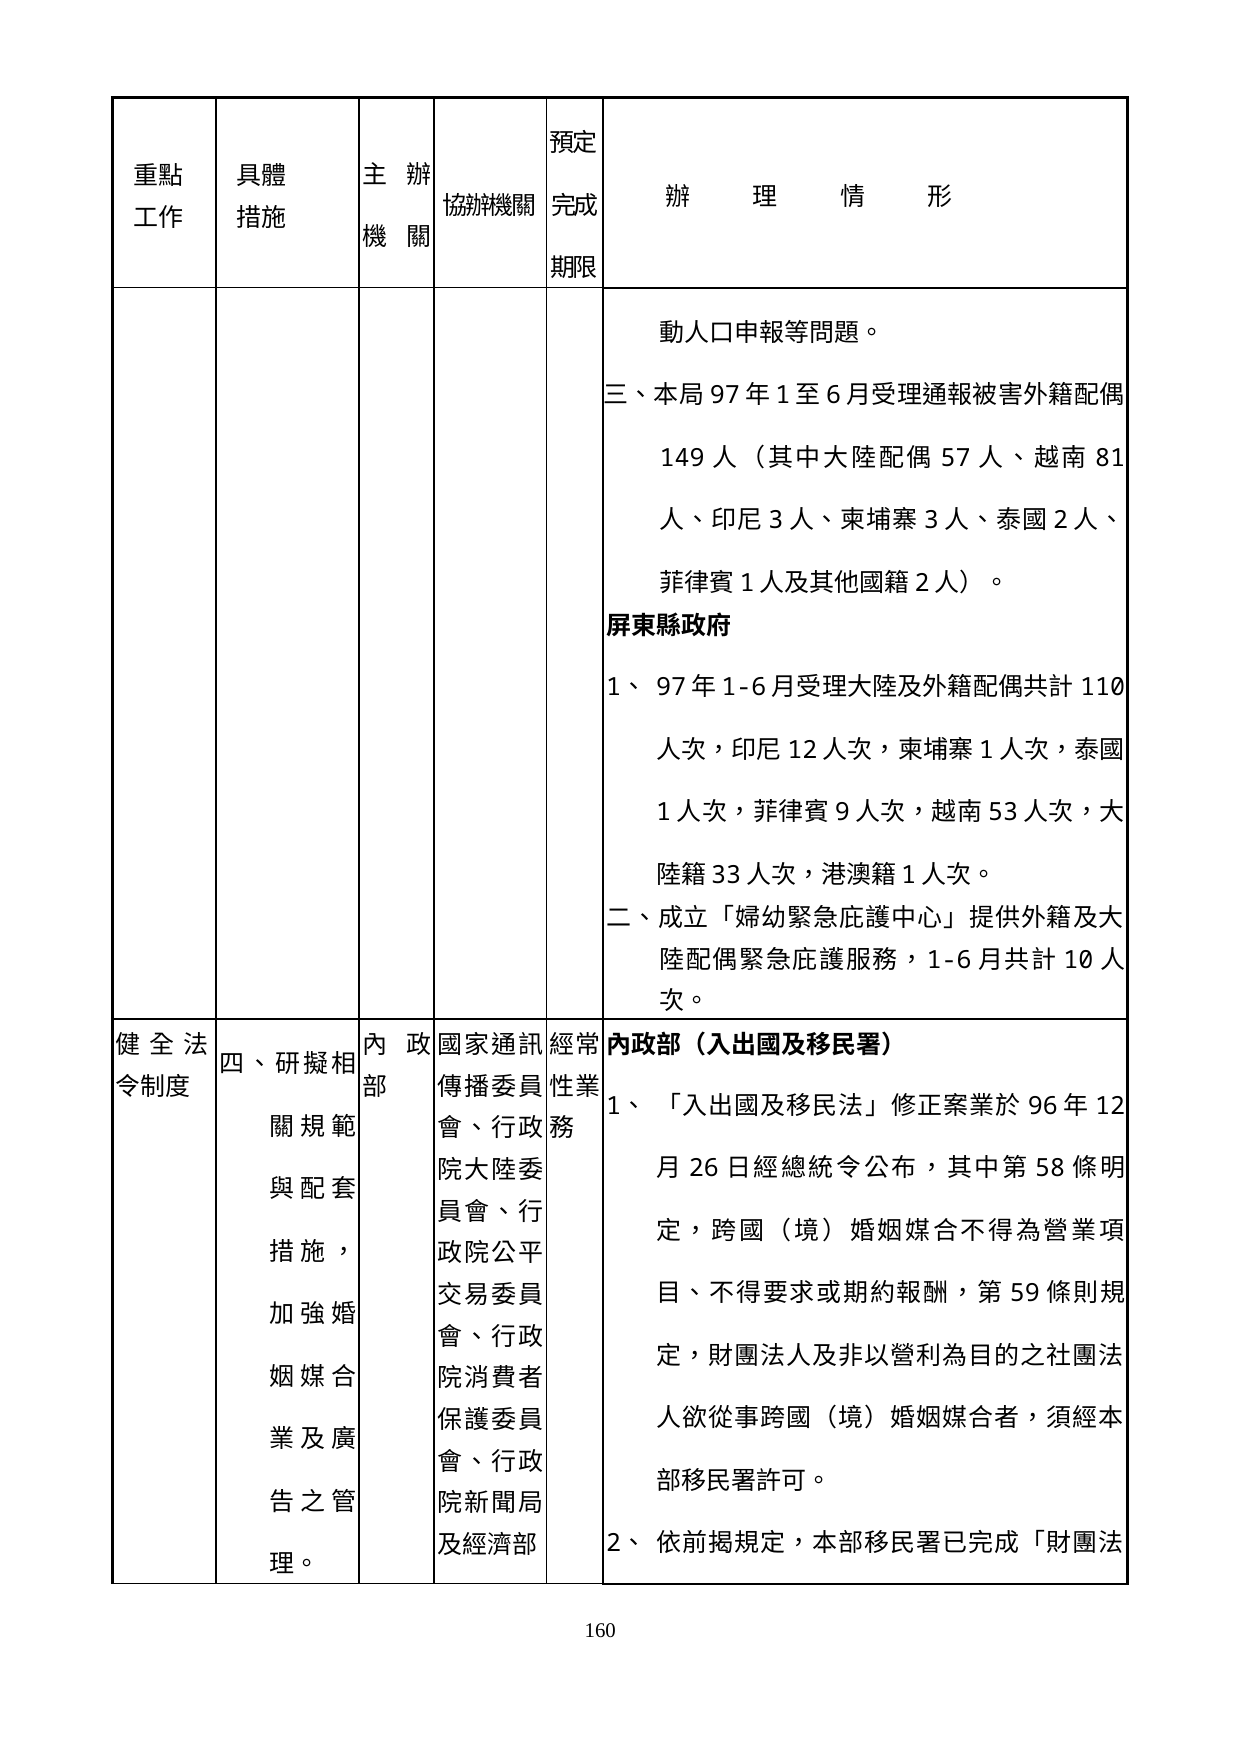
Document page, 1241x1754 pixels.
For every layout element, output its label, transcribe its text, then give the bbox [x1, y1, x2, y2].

table_header 協辦機關 [435, 99, 546, 287]
table_header 具體 措施 [217, 99, 358, 287]
table_header 預定 完成期限 [547, 99, 602, 287]
table_cell 經常性業務 [547, 1020, 602, 1583]
table_header 主 辦 機 關 [360, 99, 433, 287]
table_cell [217, 288, 358, 1018]
table_cell 健全法令制度 [114, 1020, 215, 1583]
table_header 辦 理 情 形 [604, 99, 1126, 287]
table_cell 內政部 [360, 1020, 433, 1583]
table_cell [435, 288, 546, 1018]
table_cell [547, 288, 602, 1018]
table_header 重點工作 [114, 99, 215, 287]
table_cell 四、研擬相關規範與配套措施，加強婚姻媒合業及廣告之管理。 [217, 1020, 358, 1583]
table_cell 內政部（入出國及移民署） 「入出國及移民法」修正案業於96年12月26日經總統令公布，其中第58條明定，跨國（境）婚姻媒合不得為營業項目、不得要求或期約報酬，第59條則規定，財團法人及非以營利為目的之社團法人欲從事跨國（境）婚姻媒合者，須經本部移民署許可。 依前揭規定，本部移民署已完成「財團法 [604, 1020, 1126, 1583]
table_cell [114, 288, 215, 1018]
table_cell 動人口申報等問題。 三、本局97年1至6月受理通報被害外籍配偶149人（其中大陸配偶57人、越南81人、印尼3人、柬埔寨3人、泰國2人、菲律賓1人及其他國籍2人）。 屏東縣政府 97年1-6月受理大陸及外籍配偶共計110人次，印尼12人次，柬埔寨1人次，泰國1人次，菲律賓9人次，越南53人次，大陸籍33人次，港澳籍1人次。 二、成立「婦幼緊急庇護中心」提供外籍及大陸配偶緊急庇護服務，1-6月共計10人次。 [604, 289, 1126, 1018]
table_cell [360, 288, 433, 1018]
table_cell 國家通訊傳播委員會、行政院大陸委員會、行政院公平交易委員會、行政院消費者保護委員會、行政院新聞局及經濟部 [435, 1020, 546, 1583]
